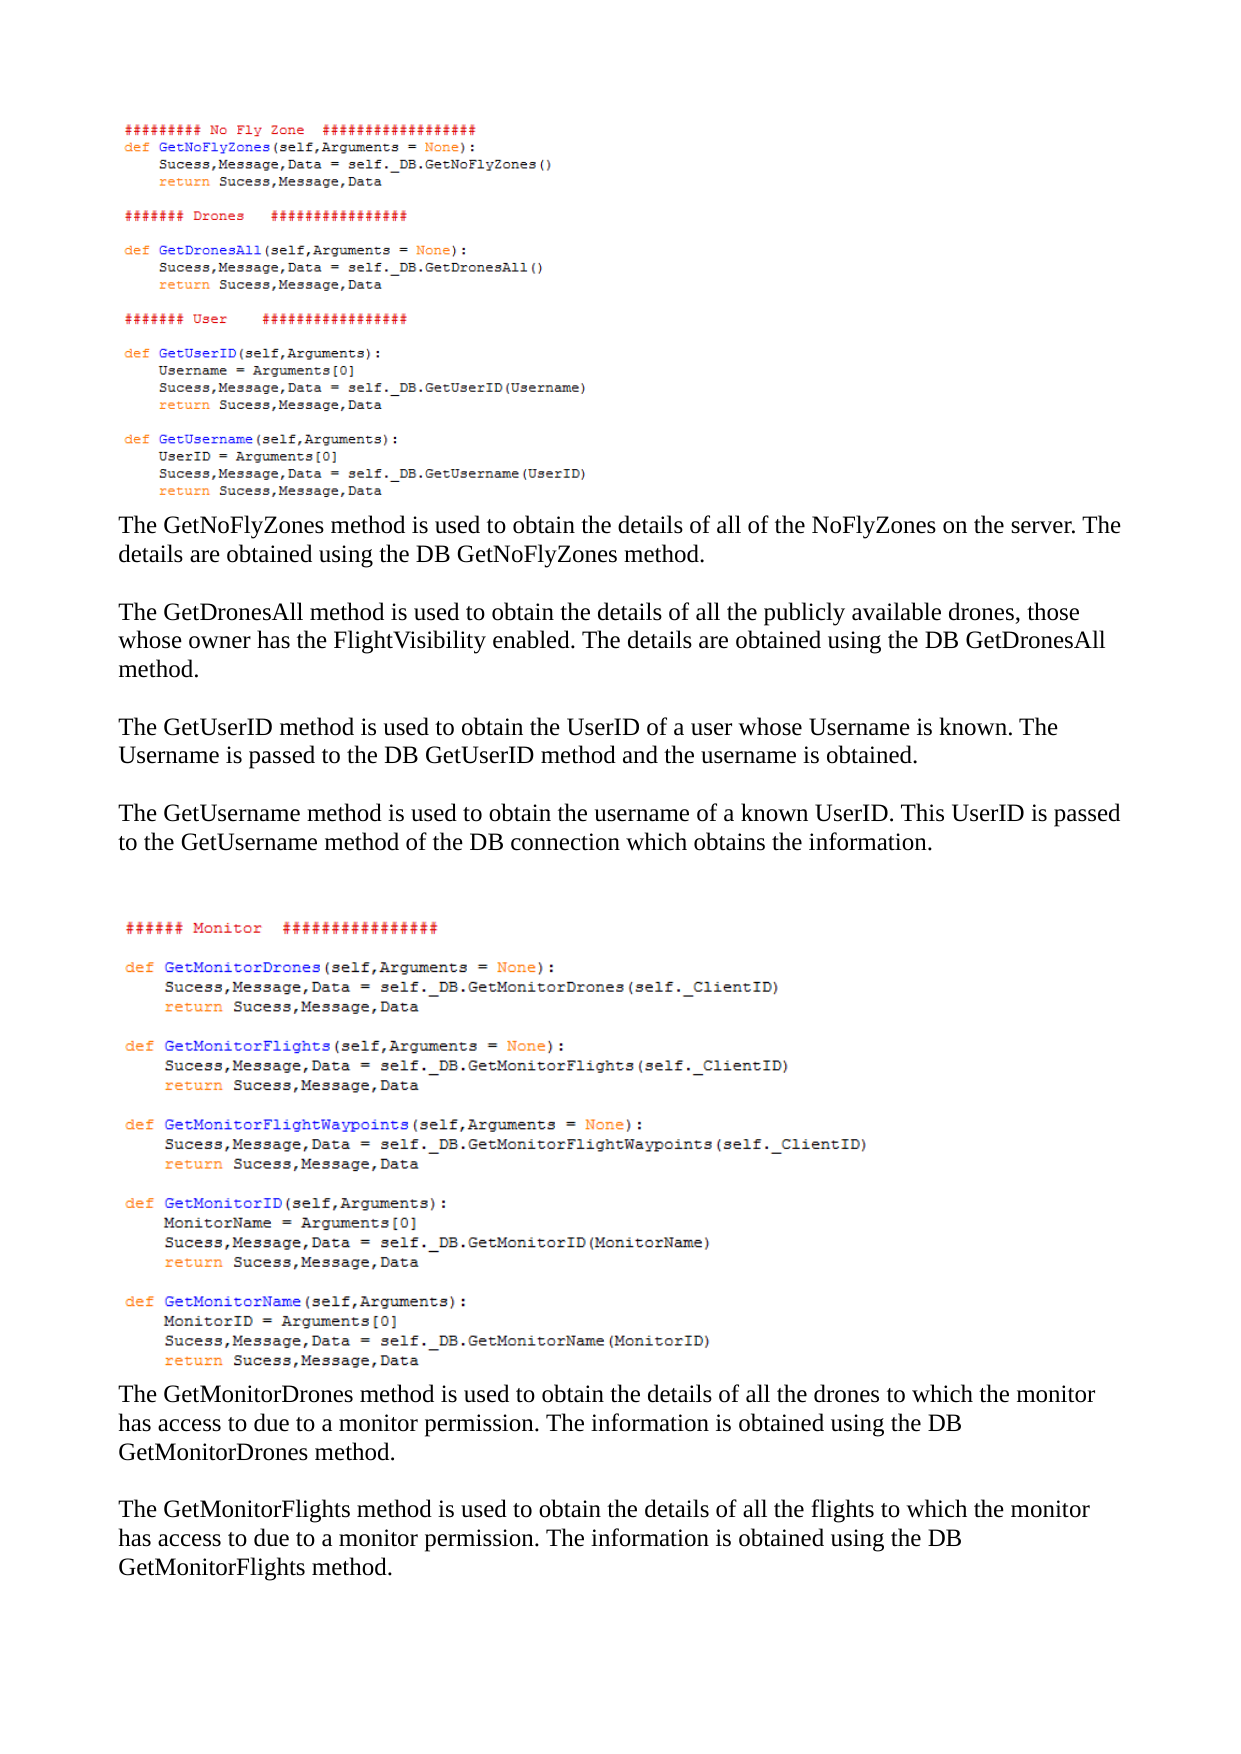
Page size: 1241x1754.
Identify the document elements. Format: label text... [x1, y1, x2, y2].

text The GetUsername method is used to obtain the username of a known UserID. This UserID is passed to the GetUsername method of the DB connection which obtains the information. [118, 798, 1122, 855]
picture [118, 118, 599, 511]
text The GetNoFlyZones method is used to obtain the details of all of the NoFlyZones on the server. The details are obtained using the DB GetNoFlyZones method. [118, 511, 1122, 568]
picture [118, 912, 877, 1380]
text The GetMonitorFlights method is used to obtain the details of all the flights to which the monitor has access to due to a monitor permission. The information is obtained using the DB GetMonitorFlights method. [118, 1494, 1122, 1580]
text The GetMonitorDrones method is used to obtain the details of all the drones to which the monitor has access to due to a monitor permission. The information is obtained using the DB GetMonitorDrones method. [118, 1380, 1122, 1465]
text The GetDronesAll method is used to obtain the details of all the publicly available drones, those whose owner has the FlightVisibility enabled. The details are obtained using the DB GetDronesAll method. [118, 597, 1122, 683]
text The GetUserID method is used to obtain the UserID of a user whose Username is known. The Username is passed to the DB GetUserID method and the username is obtained. [118, 712, 1122, 769]
